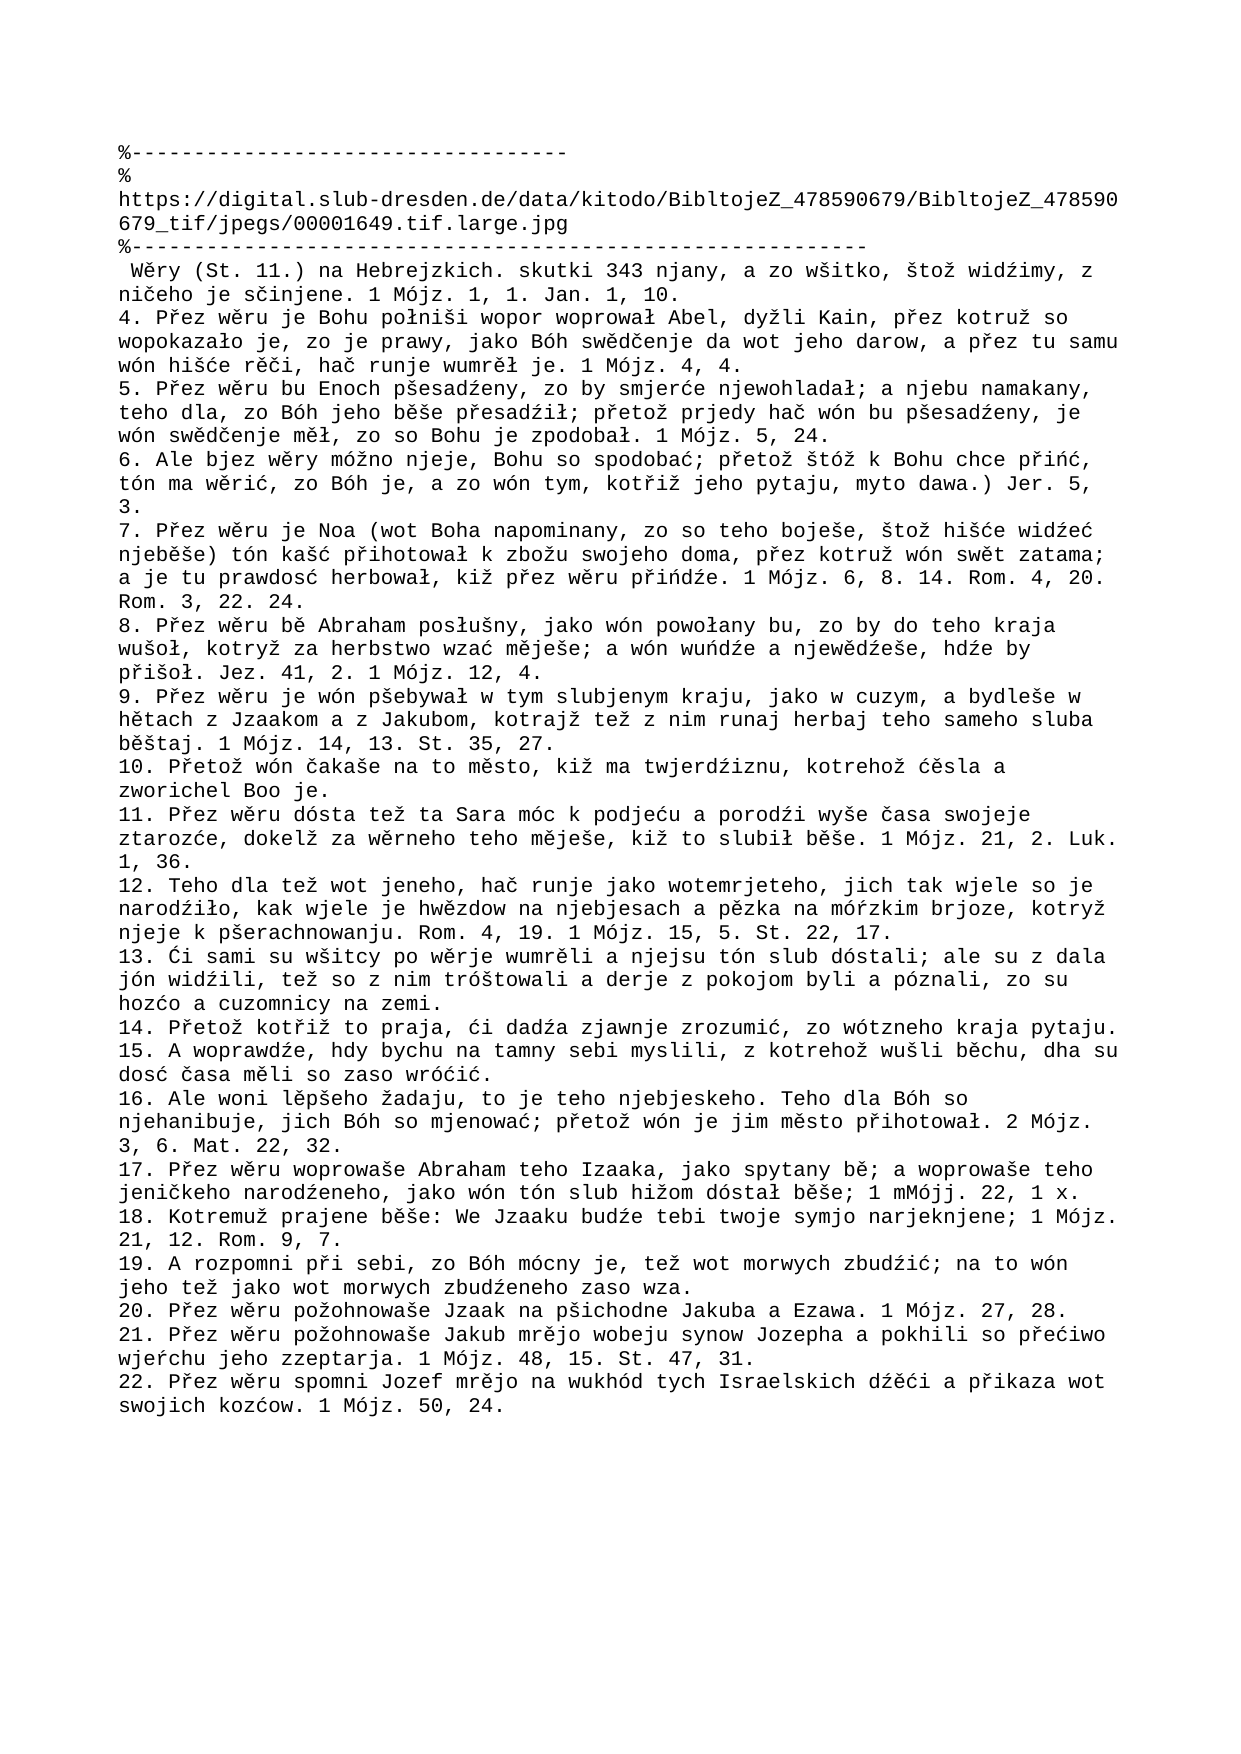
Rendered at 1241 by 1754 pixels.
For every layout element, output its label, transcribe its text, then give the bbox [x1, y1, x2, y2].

text 11. Přez wěru dósta tež ta Sara móc k podjeću a porodźi wyše časa swojeje ztarozće, dokelž za wěrneho teho měješe, kiž to slubił běše. 1 Mójz. 21, 2. Luk. 1, 36. [118, 804, 1122, 875]
text 7. Přez wěru je Noa (wot Boha napominany, zo so teho boješe, štož hišće widźeć njeběše) tón kašć přihotował k zbožu swojeho doma, přez kotruž wón swět zatama; a je tu prawdosć herbował, kiž přez wěru přińdźe. 1 Mójz. 6, 8. 14. Rom. 4, 20. Rom. 3, 22. 24. [118, 520, 1122, 615]
text 8. Přez wěru bě Abraham posłušny, jako wón powołany bu, zo by do teho kraja wušoł, kotryž za herbstwo wzać měješe; a wón wuńdźe a njewědźeše, hdźe by přišoł. Jez. 41, 2. 1 Mójz. 12, 4. [118, 615, 1122, 686]
text 14. Přetož kotřiž to praja, ći dadźa zjawnje zrozumić, zo wótzneho kraja pytaju. [118, 1017, 1122, 1040]
text 20. Přez wěru požohnowaše Jzaak na pšichodne Jakuba a Ezawa. 1 Mójz. 27, 28. [118, 1300, 1122, 1324]
text 12. Teho dla tež wot jeneho, hač runje jako wotemrjeteho, jich tak wjele so je narodźiło, kak wjele je hwězdow na njebjesach a pězka na móŕzkim brjoze, kotryž njeje k pšerachnowanju. Rom. 4, 19. 1 Mójz. 15, 5. St. 22, 17. [118, 875, 1122, 946]
text %----------------------------------- [118, 142, 1122, 165]
text 18. Kotremuž prajene běše: We Jzaaku budźe tebi twoje symjo narjeknjene; 1 Mójz. 21, 12. Rom. 9, 7. [118, 1206, 1122, 1253]
text 15. A woprawdźe, hdy bychu na tamny sebi myslili, z kotrehož wušli běchu, dha su dosć časa měli so zaso wróćić. [118, 1040, 1122, 1088]
text 21. Přez wěru požohnowaše Jakub mrějo wobeju synow Jozepha a pokhili so přećiwo wjeŕchu jeho zzeptarja. 1 Mójz. 48, 15. St. 47, 31. [118, 1324, 1122, 1371]
text %----------------------------------------------------------- [118, 236, 1122, 260]
text 4. Přez wěru je Bohu połniši wopor woprował Abel, dyžli Kain, přez kotruž so wopokazało je, zo je prawy, jako Bóh swědčenje da wot jeho darow, a přez tu samu wón hišće rěči, hač runje wumrěł je. 1 Mójz. 4, 4. [118, 307, 1122, 378]
text 6. Ale bjez wěry móžno njeje, Bohu so spodobać; přetož štóž k Bohu chce přińć, tón ma wěrić, zo Bóh je, a zo wón tym, kotřiž jeho pytaju, myto dawa.) Jer. 5, 3. [118, 449, 1122, 520]
text 10. Přetož wón čakaše na to město, kiž ma twjerdźiznu, kotrehož ćěsla a zworichel Boo je. [118, 757, 1122, 804]
text 19. A rozpomni při sebi, zo Bóh mócny je, tež wot morwych zbudźić; na to wón jeho tež jako wot morwych zbudźeneho zaso wza. [118, 1253, 1122, 1300]
text Wěry (St. 11.) na Hebrejzkich. skutki 343 njany, a zo wšitko, štož widźimy, z ničeho je sčinjene. 1 Mójz. 1, 1. Jan. 1, 10. [118, 260, 1122, 307]
text 16. Ale woni lěpšeho žadaju, to je teho njebjeskeho. Teho dla Bóh so njehanibuje, jich Bóh so mjenować; přetož wón je jim město přihotował. 2 Mójz. 3, 6. Mat. 22, 32. [118, 1088, 1122, 1158]
text % https://digital.slub-dresden.de/data/kitodo/BibltojeZ_478590679/BibltojeZ_478590679_tif/jpegs/00001649.tif.large.jpg [118, 165, 1122, 236]
text 17. Přez wěru woprowaše Abraham teho Izaaka, jako spytany bě; a woprowaše teho jeničkeho narodźeneho, jako wón tón slub hižom dóstał běše; 1 mMójj. 22, 1 x. [118, 1158, 1122, 1206]
text 22. Přez wěru spomni Jozef mrějo na wukhód tych Israelskich dźěći a přikaza wot swojich kozćow. 1 Mójz. 50, 24. [118, 1371, 1122, 1419]
text 5. Přez wěru bu Enoch pšesadźeny, zo by smjerće njewohladał; a njebu namakany, teho dla, zo Bóh jeho běše přesadźił; přetož prjedy hač wón bu pšesadźeny, je wón swědčenje měł, zo so Bohu je zpodobał. 1 Mójz. 5, 24. [118, 378, 1122, 449]
text 13. Ći sami su wšitcy po wěrje wumrěli a njejsu tón slub dóstali; ale su z dala jón widźili, tež so z nim tróštowali a derje z pokojom byli a póznali, zo su hozćo a cuzomnicy na zemi. [118, 946, 1122, 1017]
text 9. Přez wěru je wón pšebywał w tym slubjenym kraju, jako w cuzym, a bydleše w hětach z Jzaakom a z Jakubom, kotrajž tež z nim runaj herbaj teho sameho sluba běštaj. 1 Mójz. 14, 13. St. 35, 27. [118, 686, 1122, 757]
